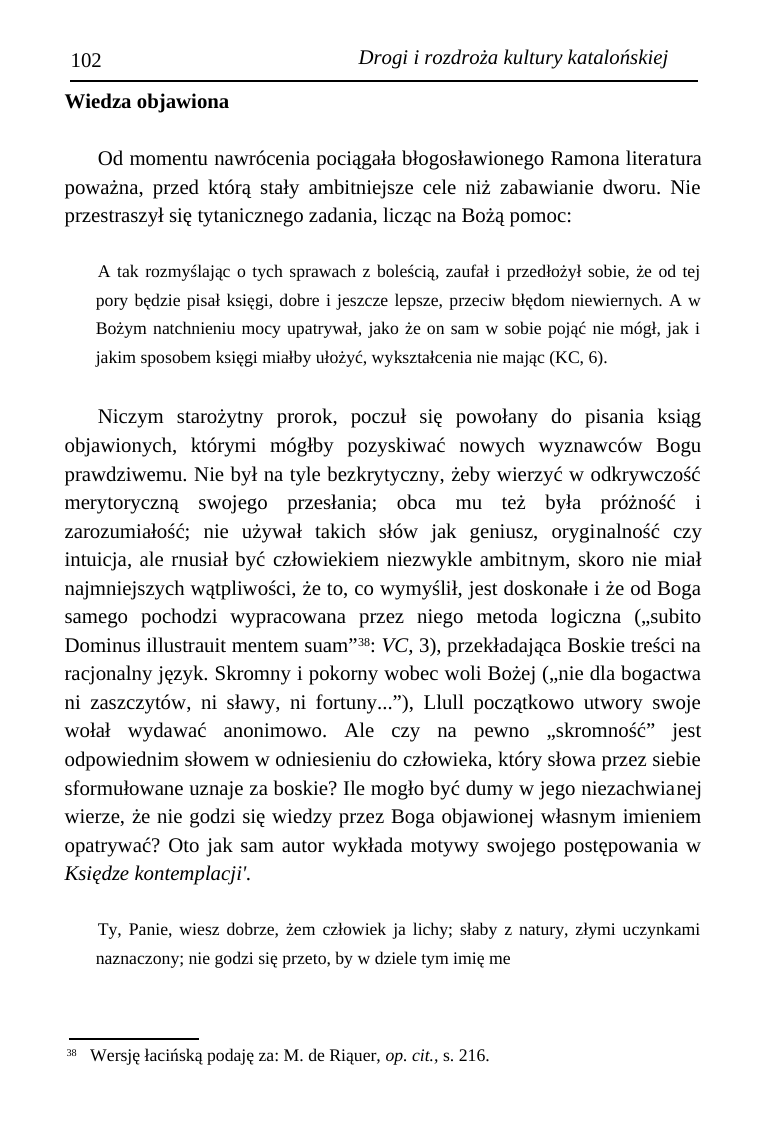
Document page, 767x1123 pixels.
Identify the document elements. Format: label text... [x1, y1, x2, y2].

text A tak rozmyślając o tych sprawach z boleścią, zaufał i przedłożył sobie, że od tej pory będzie pisał księgi, dobre i jeszcze lepsze, przeciw błędom niewiernych. A w Bożym natchnieniu mocy upatrywał, jako że on sam w sobie pojąć nie mógł, jak i jakim sposobem księgi miałby ułożyć, wy­kształcenia nie mając (KC, 6). [96, 261, 702, 367]
text Ty, Panie, wiesz dobrze, żem człowiek ja lichy; słaby z natury, złymi uczynkami naznaczony; nie godzi się przeto, by w dziele tym imię me [96, 919, 702, 968]
subtitle Wiedza objawiona [64, 89, 702, 113]
text Drogi i rozdroża kultury katalońskiej [358, 45, 702, 69]
text Od momentu nawrócenia pociągała błogosławionego Ramona litera­tura poważna, przed którą stały ambitniejsze cele niż zabawianie dworu. Nie przestraszył się tytanicznego zadania, licząc na Bożą pomoc: [64, 146, 702, 227]
text 102 [70, 48, 107, 72]
text Niczym starożytny prorok, poczuł się powołany do pisania ksiąg objawionych, którymi mógłby pozyskiwać nowych wyznawców Bogu prawdziwemu. Nie był na tyle bezkrytyczny, żeby wierzyć w odkrywczość merytoryczną swojego przesłania; obca mu też była próżność i zarozumiałość; nie używał takich słów jak geniusz, orygi­nalność czy intuicja, ale rnusiał być człowiekiem niezwykle ambit­nym, skoro nie miał najmniejszych wątpliwości, że to, co wymyślił, jest doskonałe i że od Boga samego pochodzi wypracowana przez niego metoda logiczna („subito Dominus illustrauit mentem suam”38: VC, 3), przekładająca Boskie treści na racjonalny język. Skromny i pokorny wobec woli Bożej („nie dla bogactwa ni zaszczytów, ni sławy, ni fortuny...”), Llull początkowo utwory swoje wołał wyda­wać anonimowo. Ale czy na pewno „skromność” jest odpowiednim słowem w odniesieniu do człowieka, który słowa przez siebie sfor­mułowane uznaje za boskie? Ile mogło być dumy w jego niezachwia­nej wierze, że nie godzi się wiedzy przez Boga objawionej własnym imieniem opatrywać? Oto jak sam autor wykłada motywy swojego postępowania w Księdze kontemplacji'. [64, 404, 702, 885]
text 38 Wersję łacińską podaję za: M. de Riąuer, op. cit., s. 216. [66, 1045, 547, 1066]
